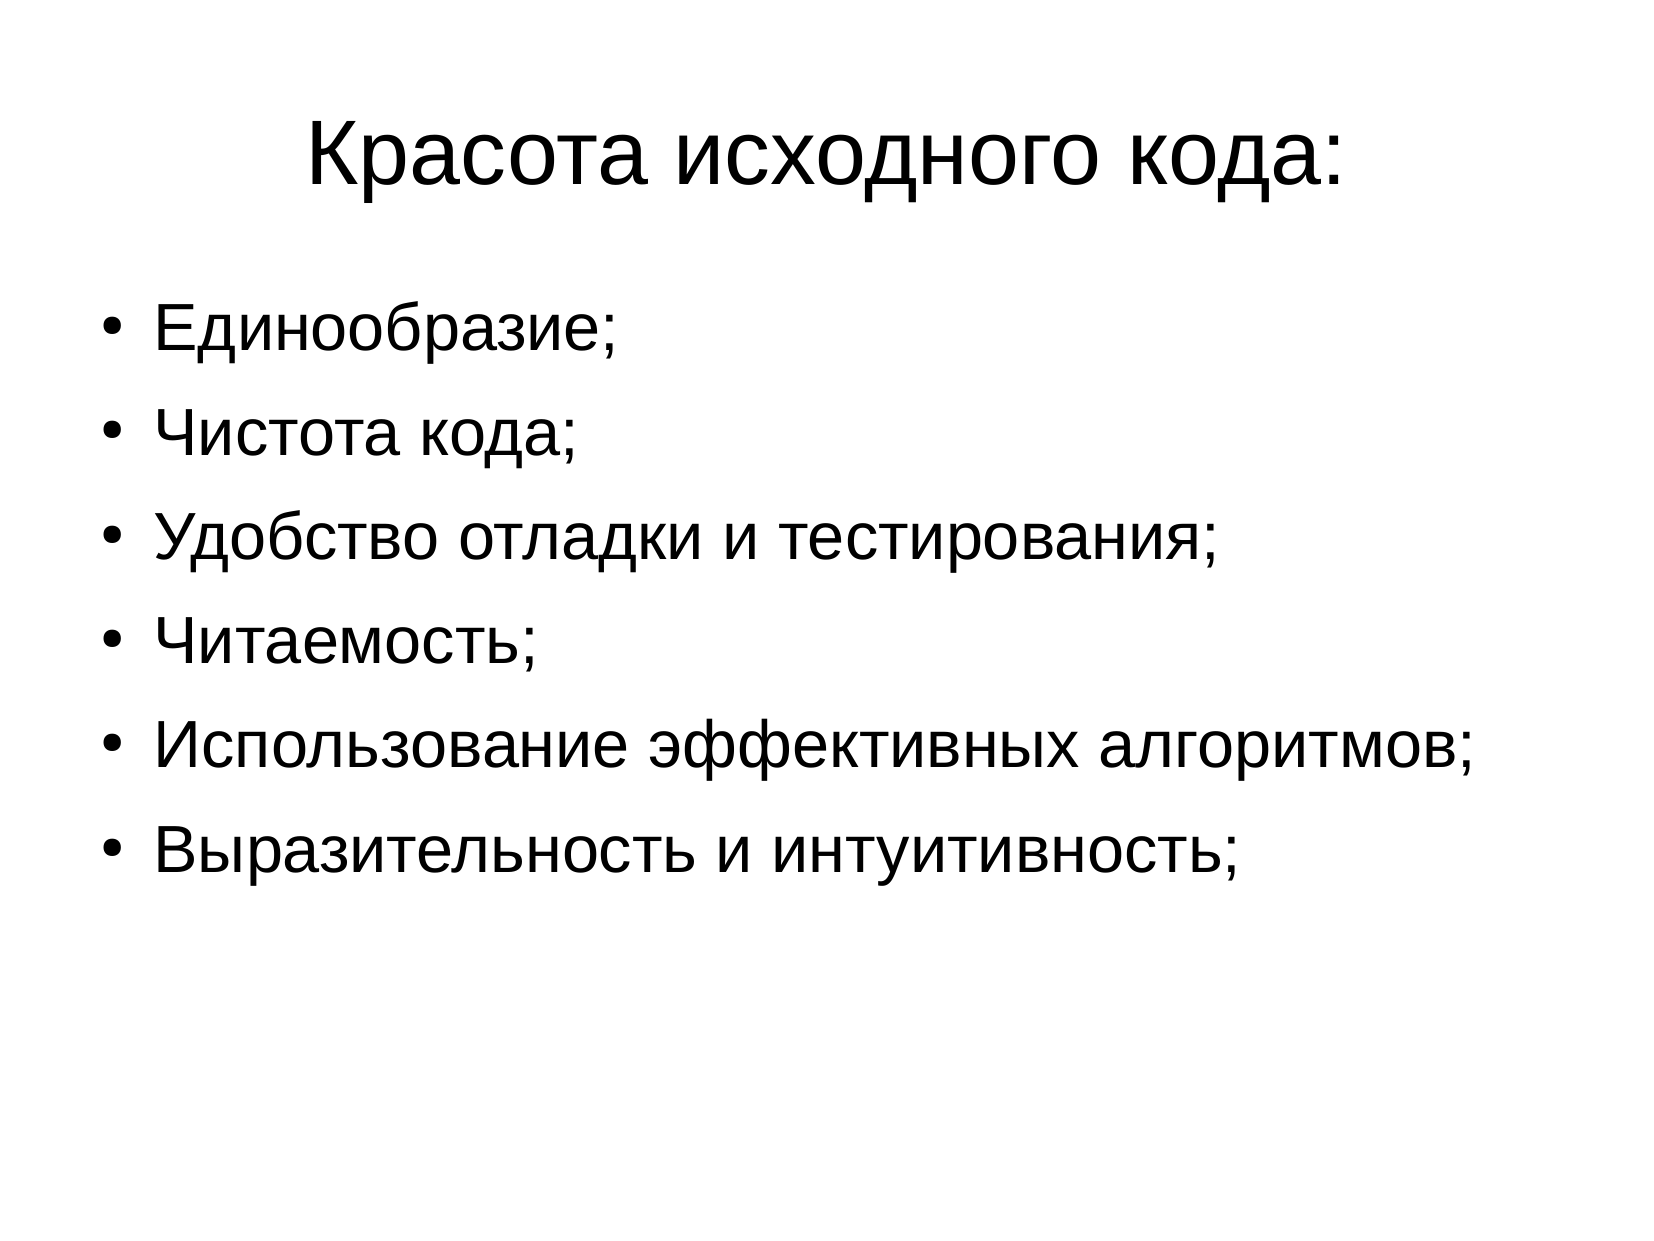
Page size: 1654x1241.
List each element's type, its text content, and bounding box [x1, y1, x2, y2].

list Единообразие; Чистота кода; Удобство отладки и тестирования; Читаемость; Использование эффективных алгоритмов; Выразительность и интуитивность; [82, 290, 1571, 1010]
title Красота исходного кода: [82, 49, 1571, 257]
